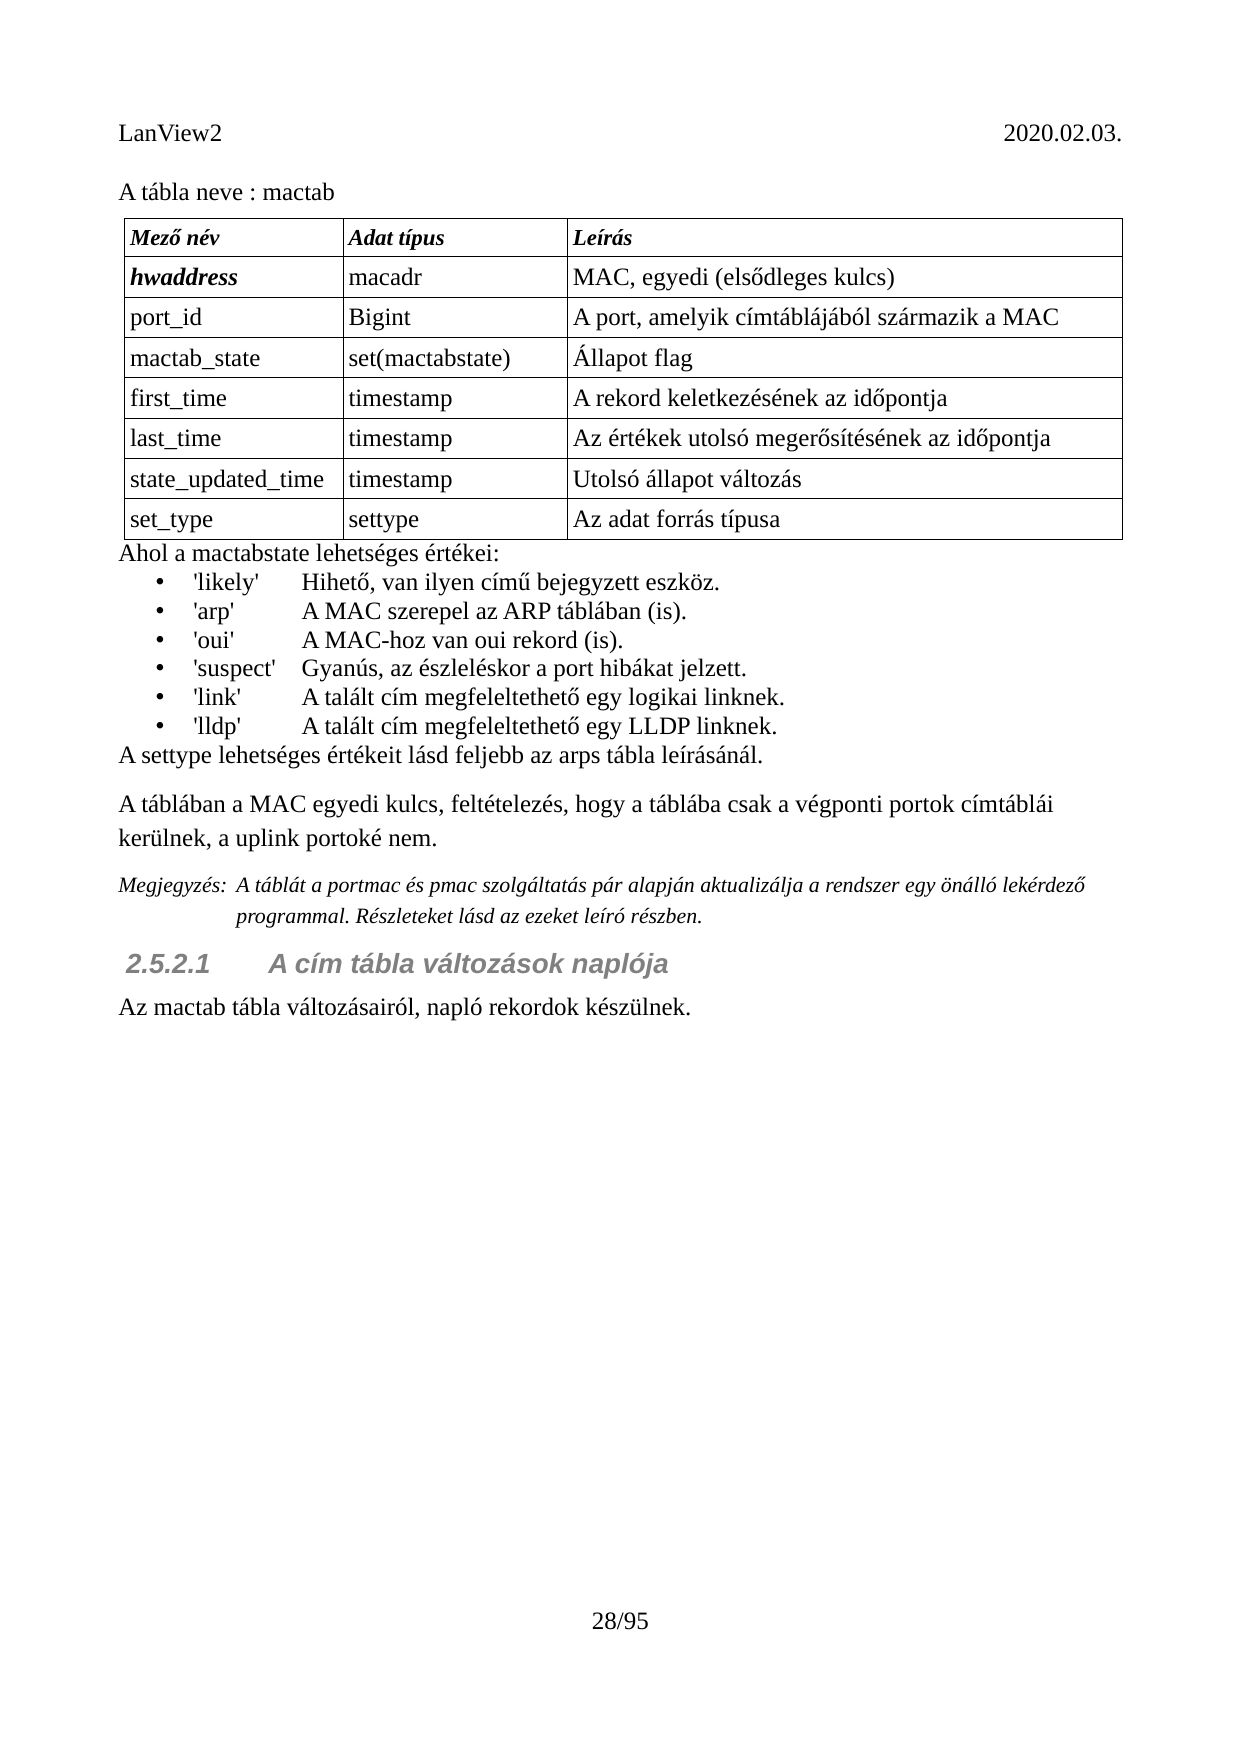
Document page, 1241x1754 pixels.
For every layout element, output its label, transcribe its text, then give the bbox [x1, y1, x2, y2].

table_cell timestamp [344, 378, 567, 417]
list 'suspect' Gyanús, az észleléskor a port hibákat jelzett. [156, 653, 1122, 682]
table_cell last_time [125, 419, 343, 458]
table_cell Utolsó állapot változás [568, 459, 1122, 498]
table_cell A rekord keletkezésének az időpontja [568, 378, 1122, 417]
text Az mactab tábla változásairól, napló rekordok készülnek. [118, 992, 1122, 1021]
table_cell MAC, egyedi (elsődleges kulcs) [568, 257, 1122, 297]
text Ahol a mactabstate lehetséges értékei: [118, 538, 1122, 567]
text Megjegyzés: A táblát a portmac és pmac szolgáltatás pár alapján aktualizálja a rendszer egy önálló lekérdező programmal. Részleteket lásd az ezeket leíró részben. [118, 872, 1122, 928]
text A táblában a MAC egyedi kulcs, feltételezés, hogy a táblába csak a végponti portok címtáblái kerülnek, a uplink portoké nem. [118, 789, 1122, 852]
table_cell Bigint [344, 298, 567, 337]
table_cell set(mactabstate) [344, 338, 567, 377]
table_header Mező név [125, 219, 343, 256]
table_cell macadr [344, 257, 567, 297]
table_cell hwaddress [125, 257, 343, 297]
table_cell timestamp [344, 459, 567, 498]
list 'lldp' A talált cím megfeleltethető egy LLDP linknek. [156, 711, 1122, 740]
table_cell A port, amelyik címtáblájából származik a MAC [568, 298, 1122, 337]
list 'likely' Hihető, van ilyen című bejegyzett eszköz. [156, 567, 1122, 596]
list 'arp' A MAC szerepel az ARP táblában (is). [156, 596, 1122, 625]
text A settype lehetséges értékeit lásd feljebb az arps tábla leírásánál. [118, 740, 1122, 768]
list 'link' A talált cím megfeleltethető egy logikai linknek. [156, 682, 1122, 711]
table_cell set_type [125, 499, 343, 538]
list 'oui' A MAC-hoz van oui rekord (is). [156, 625, 1122, 653]
table_cell Állapot flag [568, 338, 1122, 377]
table_cell Az adat forrás típusa [568, 499, 1122, 538]
text A tábla neve : mactab [118, 177, 1122, 206]
table_header Leírás [568, 219, 1122, 256]
table_cell state_updated_time [125, 459, 343, 498]
table_cell first_time [125, 378, 343, 417]
table_cell timestamp [344, 419, 567, 458]
table_cell mactab_state [125, 338, 343, 377]
table_cell port_id [125, 298, 343, 337]
subtitle A cím tábla változások naplója [118, 947, 1122, 979]
table_header Adat típus [344, 219, 567, 256]
table_cell settype [344, 499, 567, 538]
table_cell Az értékek utolsó megerősítésének az időpontja [568, 419, 1122, 458]
